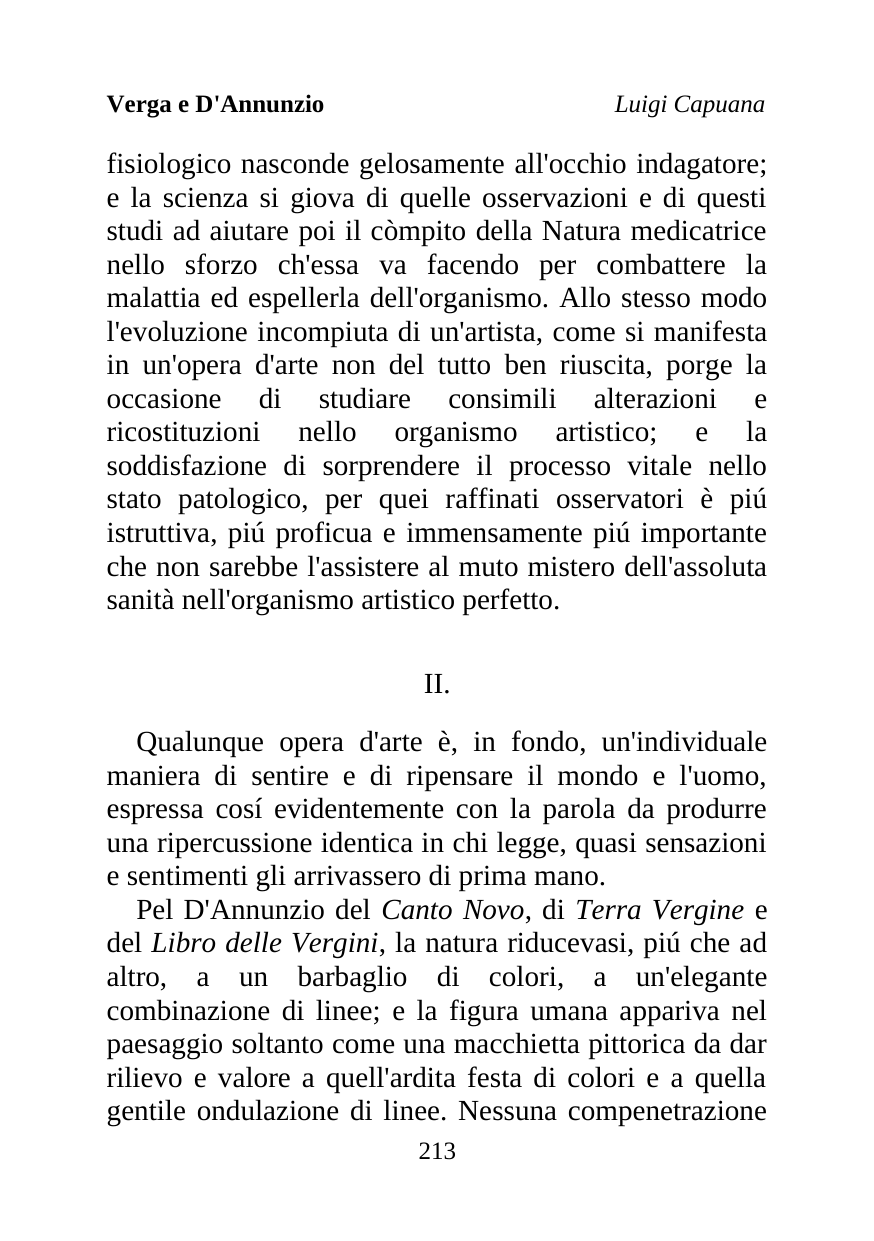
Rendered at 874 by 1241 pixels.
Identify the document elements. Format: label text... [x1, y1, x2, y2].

subtitle II. [106, 666, 768, 699]
text Pel D'Annunzio del Canto Novo, di Terra Vergine e del Libro delle Vergini, la natura riducevasi, piú che ad altro, a un barbaglio di colori, a un'elegante combinazione di linee; e la figura umana appariva nel paesaggio soltanto come una macchietta pittorica da dar rilievo e valore a quell'ardita festa di colori e a quella gentile ondulazione di linee. Nessuna compenetrazione [106, 892, 768, 1127]
text fisiologico nasconde gelosamente all'occhio indagatore; e la scienza si giova di quelle osservazioni e di questi studi ad aiutare poi il còmpito della Natura medicatrice nello sforzo ch'essa va facendo per combattere la malattia ed espellerla dell'organismo. Allo stesso modo l'evoluzione incompiuta di un'artista, come si manifesta in un'opera d'arte non del tutto ben riuscita, porge la occasione di studiare consimili alterazioni e ricostituzioni nello organismo artistico; e la soddisfazione di sorprendere il processo vitale nello stato patologico, per quei raffinati osservatori è piú istruttiva, piú proficua e immensamente piú importante che non sarebbe l'assistere al muto mistero dell'assoluta sanità nell'organismo artistico perfetto. [106, 146, 768, 616]
text Qualunque opera d'arte è, in fondo, un'individuale maniera di sentire e di ripensare il mondo e l'uomo, espressa cosí evidentemente con la parola da produrre una ripercussione identica in chi legge, quasi sensazioni e sentimenti gli arrivassero di prima mano. [106, 724, 768, 892]
